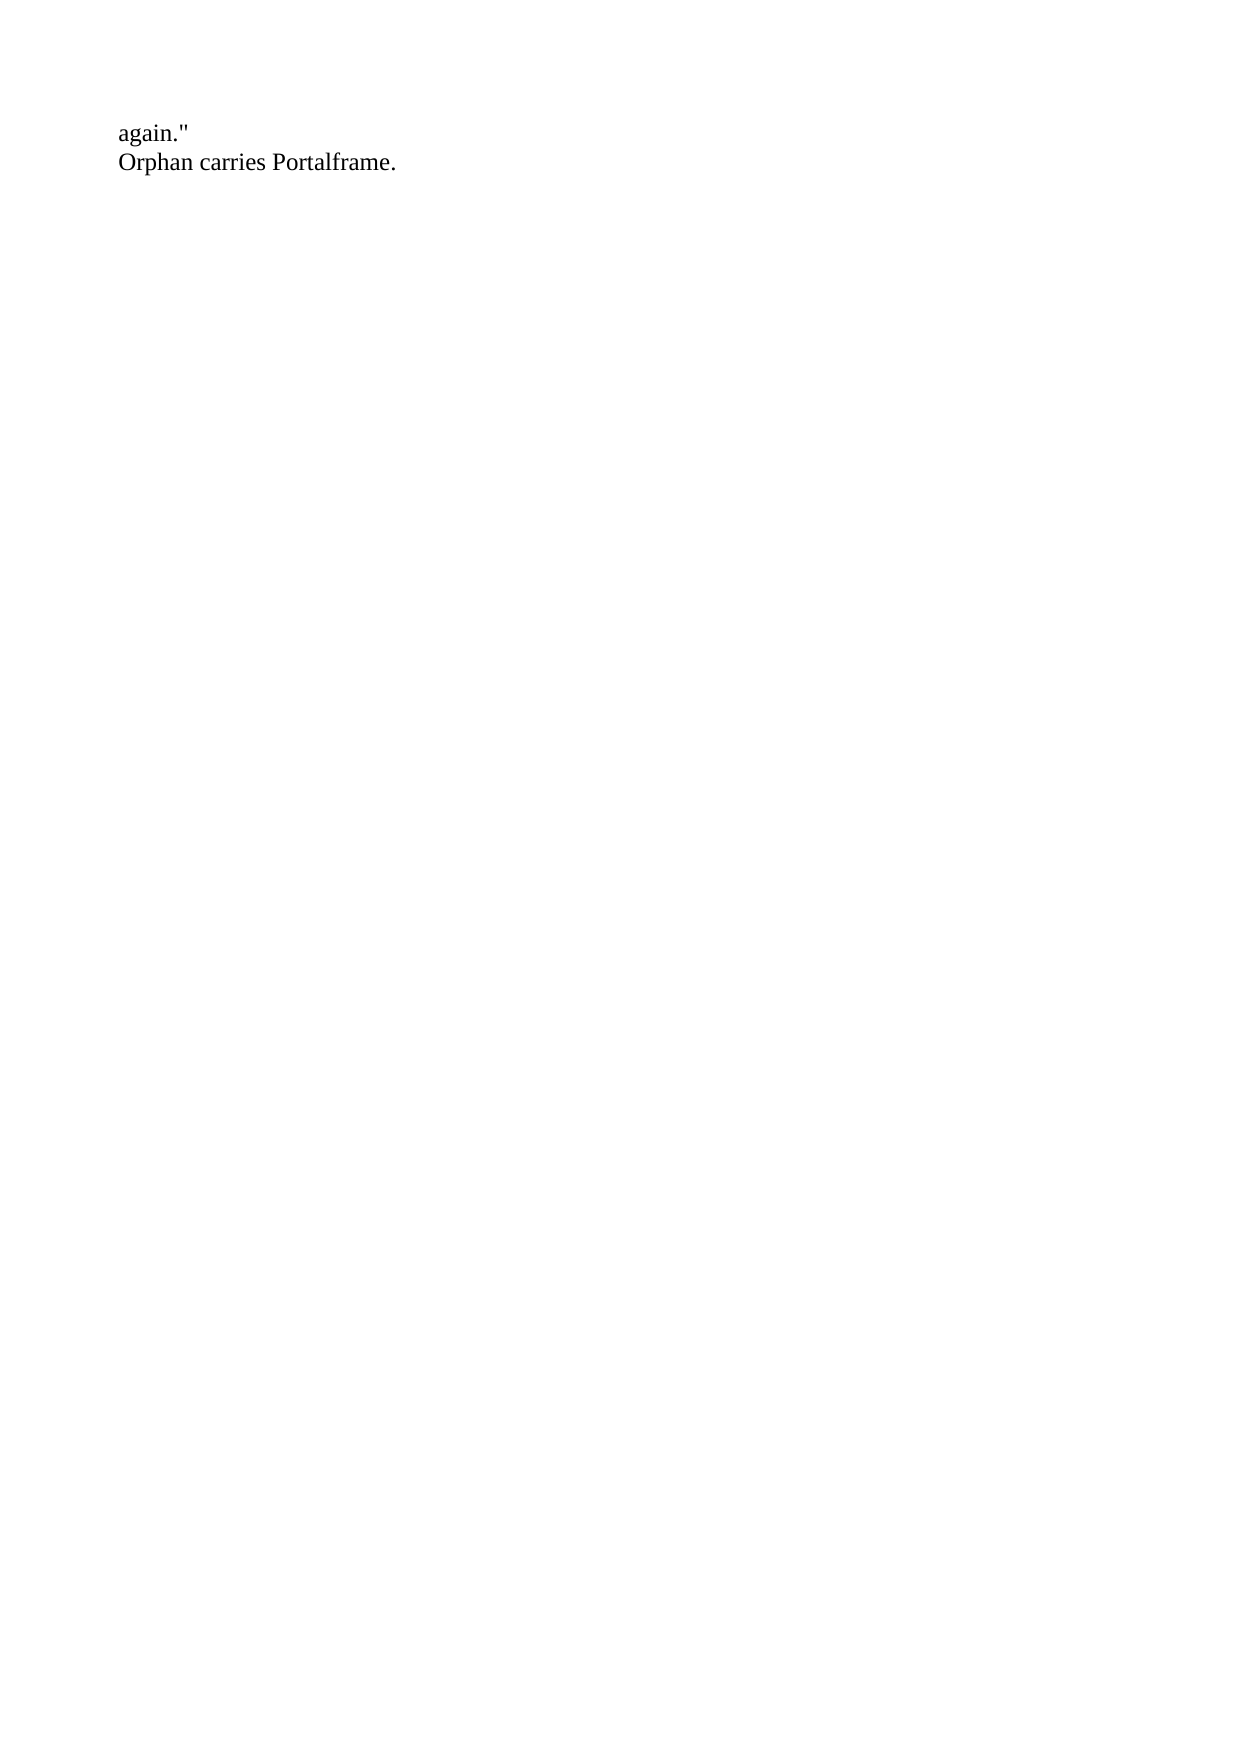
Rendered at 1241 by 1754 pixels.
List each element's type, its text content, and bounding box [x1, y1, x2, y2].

text again." [118, 118, 1122, 147]
text Orphan carries Portalframe. [118, 147, 1122, 176]
